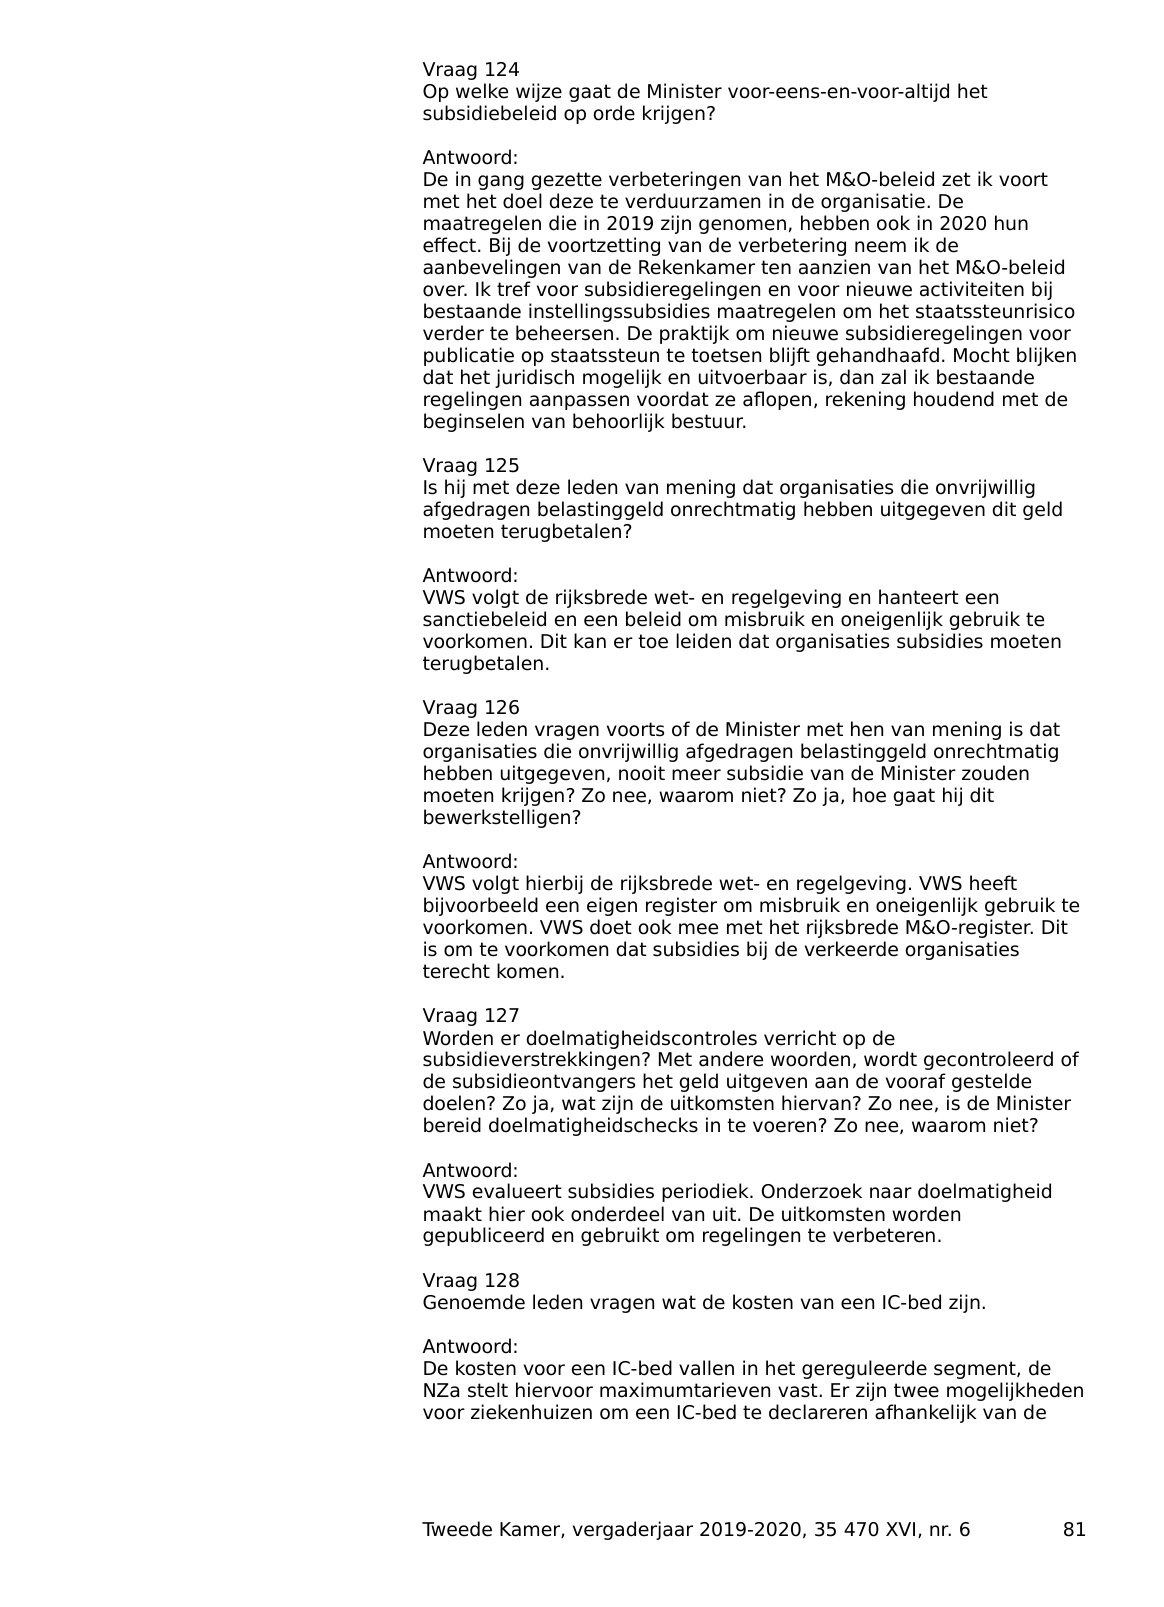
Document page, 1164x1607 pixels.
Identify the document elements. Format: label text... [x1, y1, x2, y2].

text Antwoord: [422, 565, 1087, 587]
text VWS volgt hierbij de rijksbrede wet- en regelgeving. VWS heeft bijvoorbeeld een eigen register om misbruik en oneigenlijk gebruik te voorkomen. VWS doet ook mee met het rijksbrede M&O-register. Dit is om te voorkomen dat subsidies bij de verkeerde organisaties terecht komen. [422, 873, 1087, 983]
text Vraag 126 [422, 697, 1087, 719]
text Is hij met deze leden van mening dat organisaties die onvrijwillig afgedragen belastinggeld onrechtmatig hebben uitgegeven dit geld moeten terugbetalen? [422, 477, 1087, 543]
text Vraag 127 [422, 1005, 1087, 1027]
text Deze leden vragen voorts of de Minister met hen van mening is dat organisaties die onvrijwillig afgedragen belastinggeld onrechtmatig hebben uitgegeven, nooit meer subsidie van de Minister zouden moeten krijgen? Zo nee, waarom niet? Zo ja, hoe gaat hij dit bewerkstelligen? [422, 719, 1087, 829]
text Vraag 124 [422, 59, 1087, 81]
text Op welke wijze gaat de Minister voor-eens-en-voor-altijd het subsidiebeleid op orde krijgen? [422, 81, 1087, 125]
text Antwoord: [422, 147, 1087, 169]
text De kosten voor een IC-bed vallen in het gereguleerde segment, de NZa stelt hiervoor maximumtarieven vast. Er zijn twee mogelijkheden voor ziekenhuizen om een IC-bed te declareren afhankelijk van de [422, 1358, 1087, 1424]
text Antwoord: [422, 851, 1087, 873]
text Worden er doelmatigheidscontroles verricht op de subsidieverstrekkingen? Met andere woorden, wordt gecontroleerd of de subsidieontvangers het geld uitgeven aan de vooraf gestelde doelen? Zo ja, wat zijn de uitkomsten hiervan? Zo nee, is de Minister bereid doelmatigheidschecks in te voeren? Zo nee, waarom niet? [422, 1027, 1087, 1137]
text Genoemde leden vragen wat de kosten van een IC-bed zijn. [422, 1292, 1087, 1313]
text VWS volgt de rijksbrede wet- en regelgeving en hanteert een sanctiebeleid en een beleid om misbruik en oneigenlijk gebruik te voorkomen. Dit kan er toe leiden dat organisaties subsidies moeten terugbetalen. [422, 587, 1087, 675]
text VWS evalueert subsidies periodiek. Onderzoek naar doelmatigheid maakt hier ook onderdeel van uit. De uitkomsten worden gepubliceerd en gebruikt om regelingen te verbeteren. [422, 1181, 1087, 1247]
text Antwoord: [422, 1159, 1087, 1181]
text Vraag 128 [422, 1269, 1087, 1292]
text De in gang gezette verbeteringen van het M&O-beleid zet ik voort met het doel deze te verduurzamen in de organisatie. De maatregelen die in 2019 zijn genomen, hebben ook in 2020 hun effect. Bij de voortzetting van de verbetering neem ik de aanbevelingen van de Rekenkamer ten aanzien van het M&O-beleid over. Ik tref voor subsidieregelingen en voor nieuwe activiteiten bij bestaande instellingssubsidies maatregelen om het staatssteunrisico verder te beheersen. De praktijk om nieuwe subsidieregelingen voor publicatie op staatssteun te toetsen blijft gehandhaafd. Mocht blijken dat het juridisch mogelijk en uitvoerbaar is, dan zal ik bestaande regelingen aanpassen voordat ze aflopen, rekening houdend met de beginselen van behoorlijk bestuur. [422, 169, 1087, 433]
text Vraag 125 [422, 455, 1087, 477]
text Antwoord: [422, 1336, 1087, 1358]
